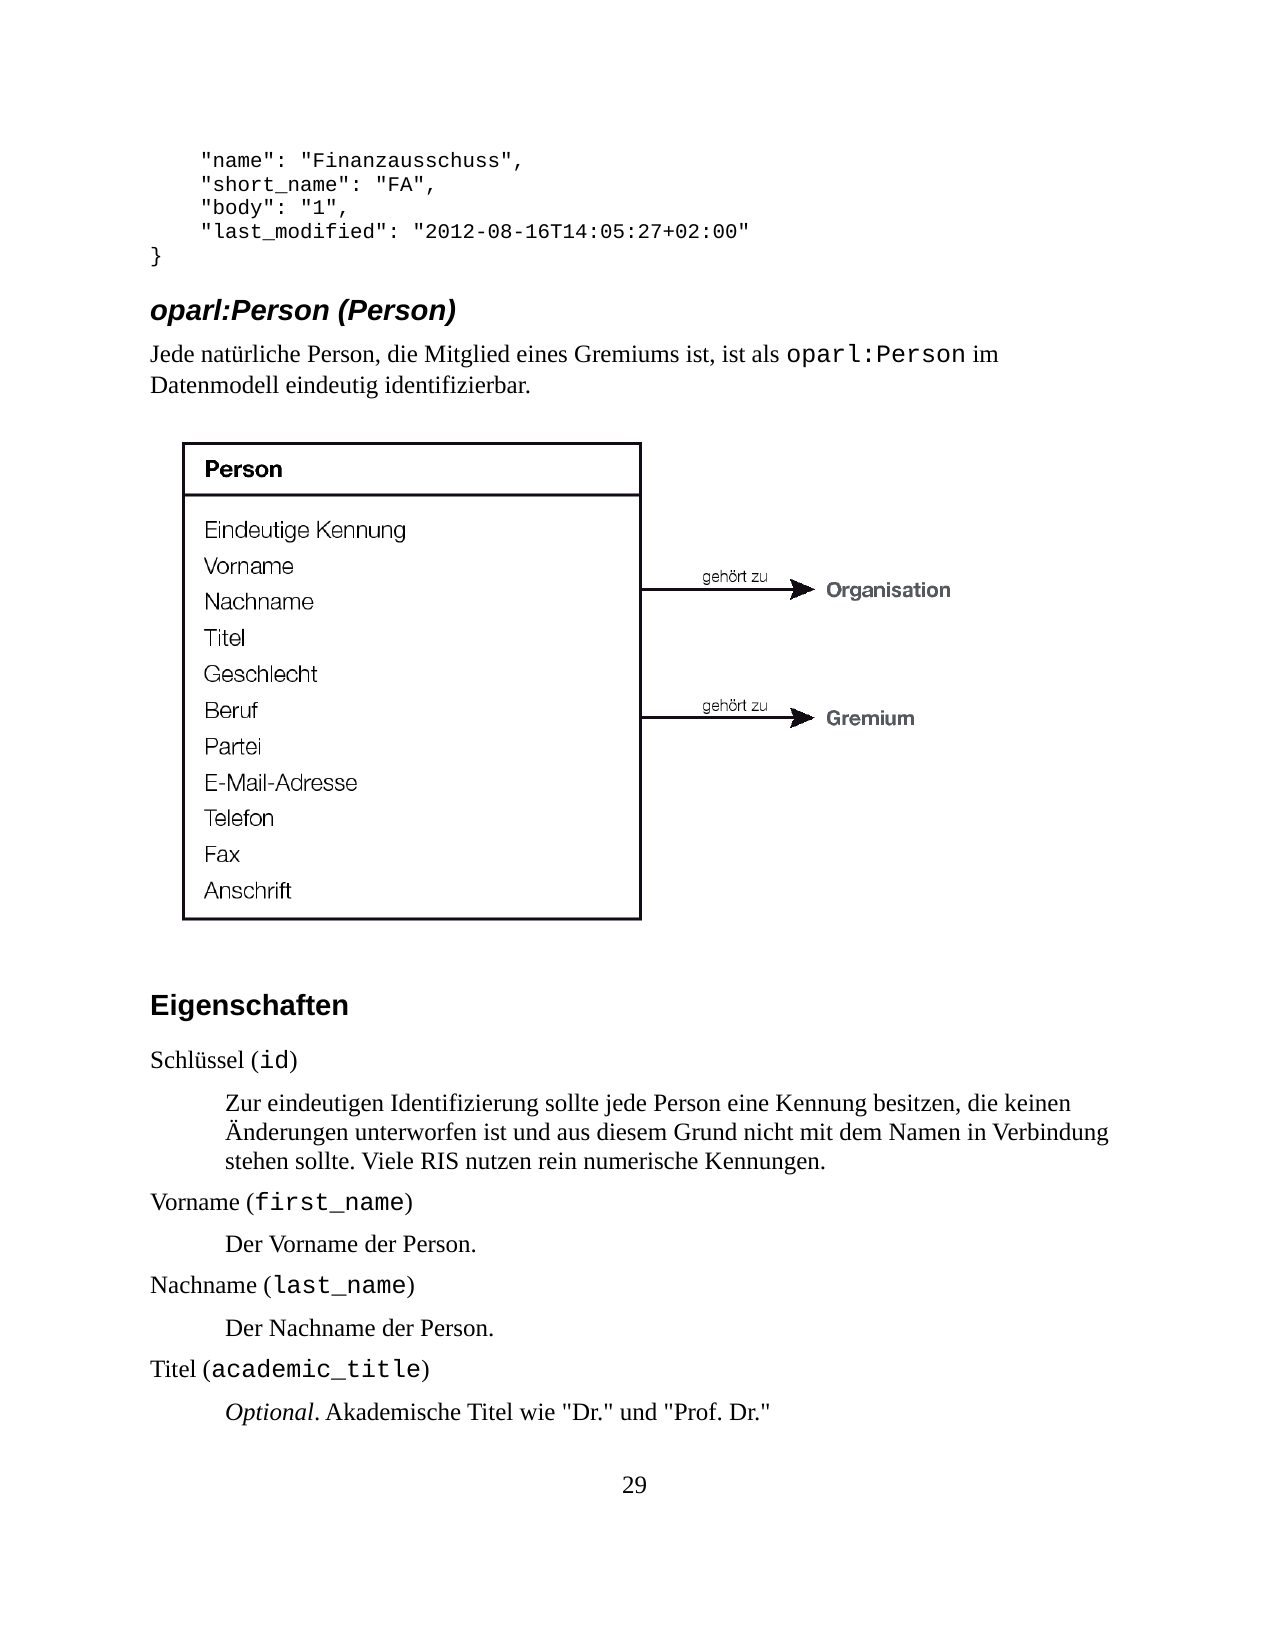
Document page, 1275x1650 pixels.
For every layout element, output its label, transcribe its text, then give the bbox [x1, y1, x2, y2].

text Titel (academic_title) [150, 1354, 1125, 1384]
text Der Vorname der Person. [225, 1229, 1125, 1258]
picture [150, 407, 1013, 954]
text Vorname (first_name) [150, 1187, 1125, 1217]
subtitle Eigenschaften [150, 988, 1125, 1021]
text "last_modified": "2012-08-16T14:05:27+02:00" [150, 221, 1125, 244]
text Optional. Akademische Titel wie "Dr." und "Prof. Dr." [225, 1397, 1125, 1425]
text "short_name": "FA", [150, 174, 1125, 197]
text Zur eindeutigen Identifizierung sollte jede Person eine Kennung besitzen, die keinen Änderungen unterworfen ist und aus diesem Grund nicht mit dem Namen in Verbindung stehen sollte. Viele RIS nutzen rein numerische Kennungen. [225, 1088, 1125, 1175]
text "body": "1", [150, 197, 1125, 221]
text "name": "Finanzausschuss", [150, 150, 1125, 174]
text Der Nachname der Person. [225, 1313, 1125, 1342]
text } [150, 244, 1125, 268]
text Schlüssel (id) [150, 1046, 1125, 1076]
subtitle oparl:Person (Person) [150, 293, 1125, 327]
text Nachname (last_name) [150, 1270, 1125, 1301]
text Jede natürliche Person, die Mitglied eines Gremiums ist, ist als oparl:Person im Datenmodell eindeutig identifizierbar. [150, 339, 1125, 399]
